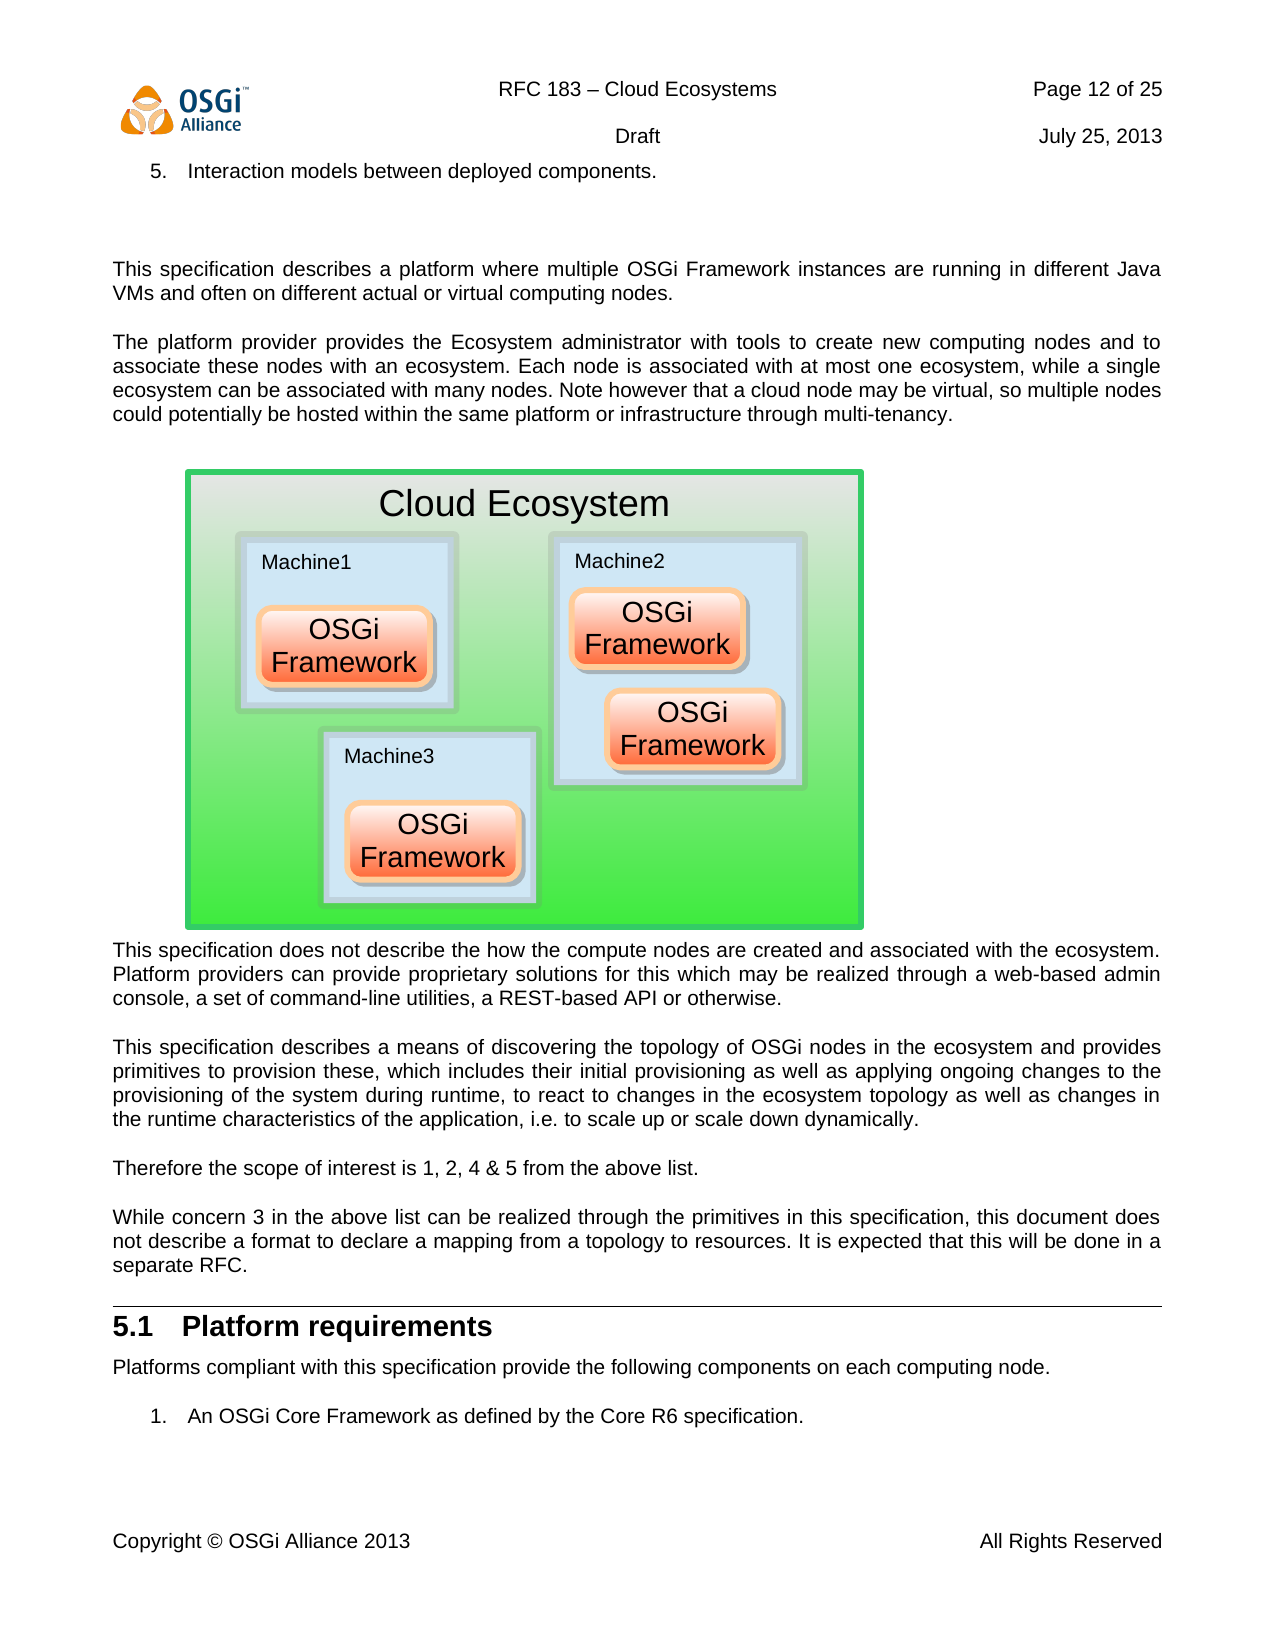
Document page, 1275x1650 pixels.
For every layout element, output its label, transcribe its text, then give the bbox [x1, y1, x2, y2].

text Platforms compliant with this specification provide the following components on each computing node. [112, 1355, 1162, 1379]
text This specification does not describe the how the compute nodes are created and associated with the ecosystem. Platform providers can provide proprietary solutions for this which may be realized through a web-based admin console, a set of command-line utilities, a REST-based API or otherwise. [112, 451, 1162, 1010]
list An OSGi Core Framework as defined by the Core R6 specification. [150, 1404, 1162, 1428]
subtitle Platform requirements [112, 1307, 1162, 1342]
text This specification describes a platform where multiple OSGi Framework instances are running in different Java VMs and often on different actual or virtual computing nodes. [112, 257, 1162, 305]
text While concern 3 in the above list can be realized through the primitives in this specification, this document does not describe a format to declare a mapping from a topology to resources. It is expected that this will be done in a separate RFC. [112, 1204, 1162, 1276]
text Therefore the scope of interest is 1, 2, 4 & 5 from the above list. [112, 1156, 1162, 1179]
text This specification describes a means of discovering the topology of OSGi nodes in the ecosystem and provides primitives to provision these, which includes their initial provisioning as well as applying ongoing changes to the provisioning of the system during runtime, to react to changes in the ecosystem topology as well as changes in the runtime characteristics of the application, i.e. to scale up or scale down dynamically. [112, 1035, 1162, 1131]
picture [113, 78, 257, 142]
text The platform provider provides the Ecosystem administrator with tools to create new computing nodes and to associate these nodes with an ecosystem. Each node is associated with at most one ecosystem, while a single ecosystem can be associated with many nodes. Note however that a cloud node may be virtual, so multiple nodes could potentially be hosted within the same platform or infrastructure through multi-tenancy. [112, 330, 1162, 426]
list Interaction models between deployed components. [150, 159, 1162, 183]
